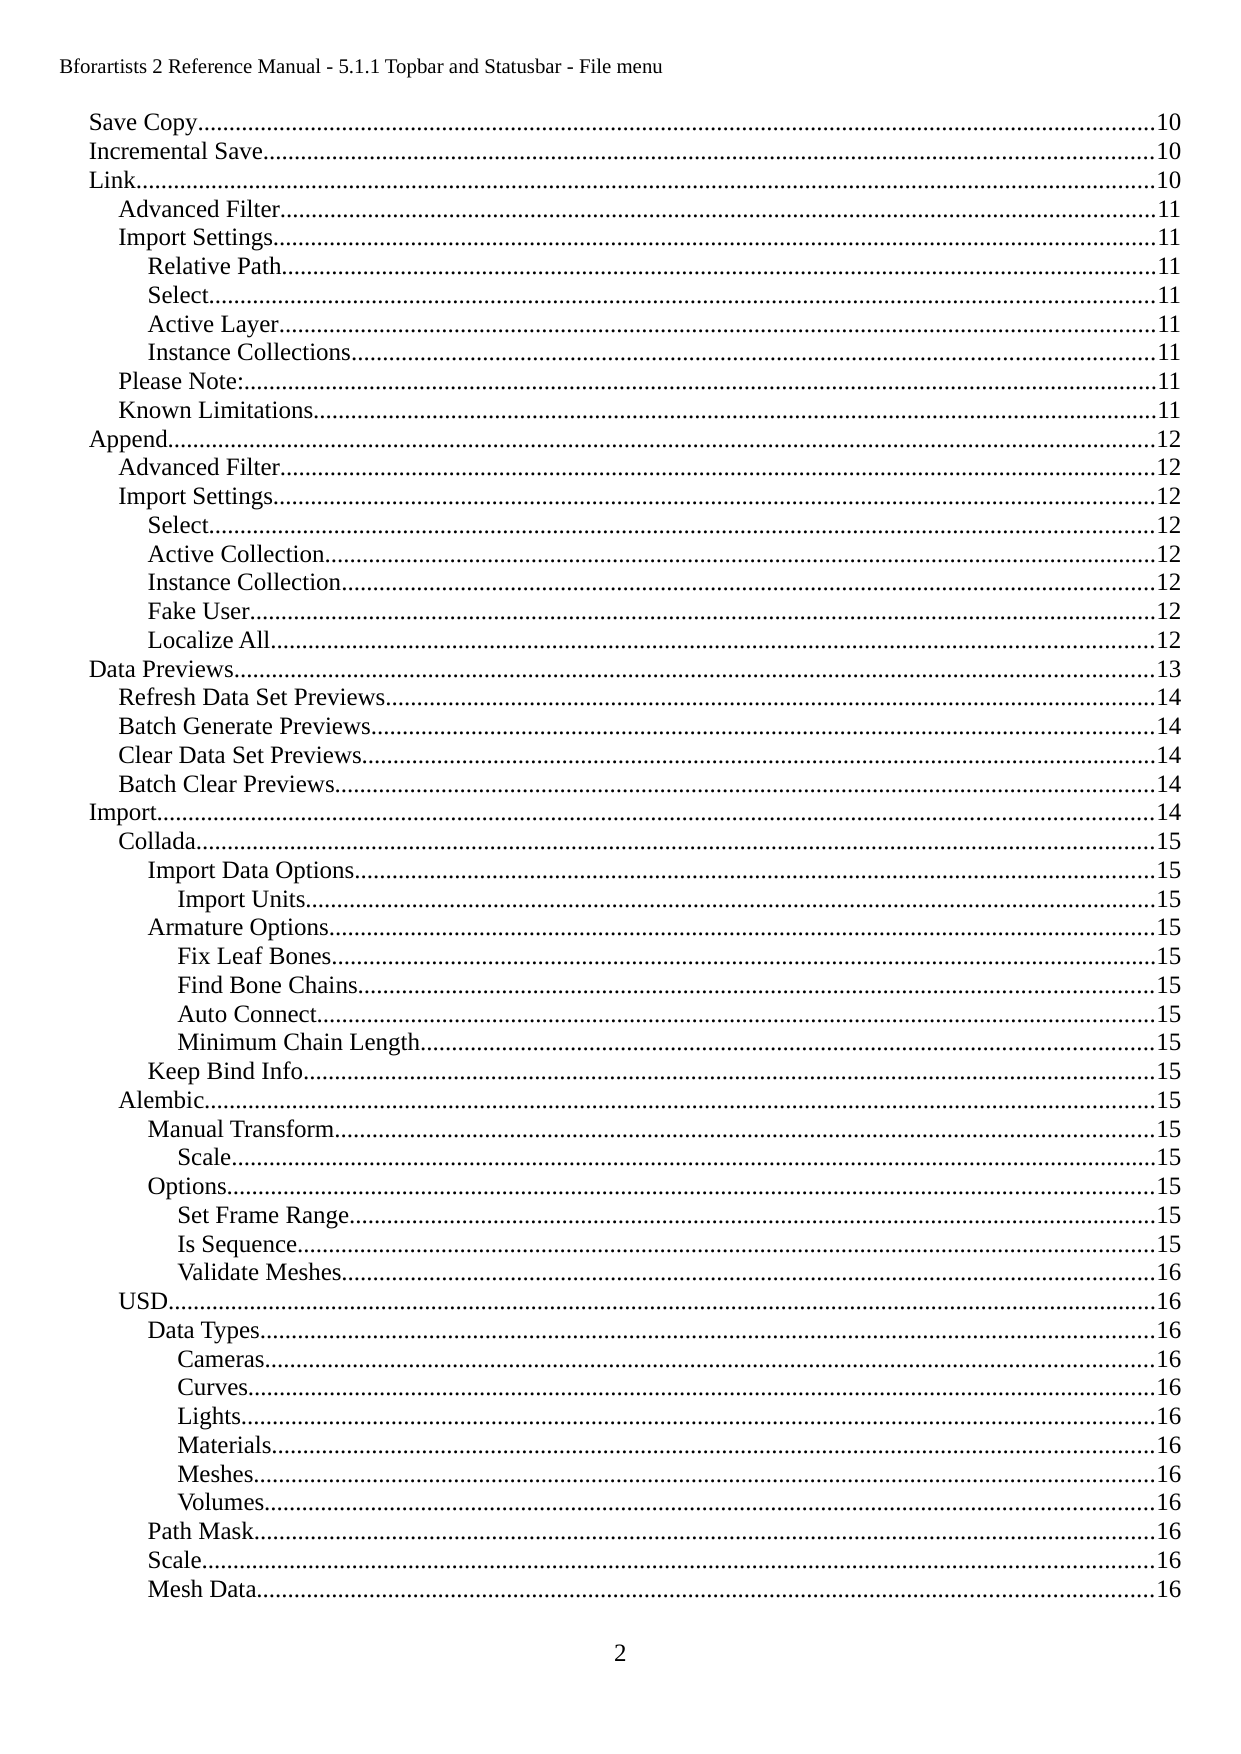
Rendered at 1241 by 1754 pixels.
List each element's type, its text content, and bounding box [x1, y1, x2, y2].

text Incremental Save 10 [88, 136, 1181, 165]
text Active Collection 12 [147, 539, 1181, 567]
text Curves 16 [177, 1372, 1181, 1401]
text Advanced Filter 12 [118, 452, 1181, 481]
text Alembic 15 [118, 1085, 1181, 1114]
text Import Settings 11 [118, 222, 1181, 251]
text Auto Connect 15 [177, 999, 1181, 1027]
text Instance Collection 12 [147, 567, 1181, 596]
text Options 15 [147, 1171, 1181, 1200]
text Meshes 16 [177, 1459, 1181, 1487]
text Import Units 15 [177, 884, 1181, 912]
text Is Sequence 15 [177, 1229, 1181, 1257]
text Append 12 [88, 424, 1181, 452]
text Known Limitations 11 [118, 395, 1181, 424]
text Import 14 [88, 797, 1181, 826]
text Lights 16 [177, 1401, 1181, 1430]
text Batch Generate Previews 14 [118, 711, 1181, 740]
text Validate Meshes 16 [177, 1257, 1181, 1286]
text Collada 15 [118, 826, 1181, 855]
text Scale 15 [177, 1142, 1181, 1171]
text Mesh Data 16 [147, 1574, 1181, 1602]
text Import Settings 12 [118, 481, 1181, 510]
text Manual Transform 15 [147, 1114, 1181, 1142]
text Localize All 12 [147, 625, 1181, 654]
text Scale 16 [147, 1545, 1181, 1574]
text Fake User 12 [147, 596, 1181, 625]
text Fix Leaf Bones 15 [177, 941, 1181, 970]
text Link 10 [88, 165, 1181, 194]
text Path Mask 16 [147, 1516, 1181, 1545]
text Save Copy 10 [88, 107, 1181, 136]
text Keep Bind Info 15 [147, 1056, 1181, 1085]
text Find Bone Chains 15 [177, 970, 1181, 999]
text Please Note: 11 [118, 366, 1181, 395]
text USD 16 [118, 1286, 1181, 1315]
text Import Data Options 15 [147, 855, 1181, 884]
text Batch Clear Previews 14 [118, 769, 1181, 797]
text Armature Options 15 [147, 912, 1181, 941]
text Refresh Data Set Previews 14 [118, 682, 1181, 711]
text Cameras 16 [177, 1344, 1181, 1372]
text Minimum Chain Length 15 [177, 1027, 1181, 1056]
text Volumes 16 [177, 1487, 1181, 1516]
text Materials 16 [177, 1430, 1181, 1459]
text Advanced Filter 11 [118, 194, 1181, 222]
text Set Frame Range 15 [177, 1200, 1181, 1229]
text Relative Path 11 [147, 251, 1181, 280]
text Data Types 16 [147, 1315, 1181, 1344]
text Data Previews 13 [88, 654, 1181, 682]
text Select 12 [147, 510, 1181, 539]
text Active Layer 11 [147, 309, 1181, 337]
text Select 11 [147, 280, 1181, 309]
text Instance Collections 11 [147, 337, 1181, 366]
text Clear Data Set Previews 14 [118, 740, 1181, 769]
